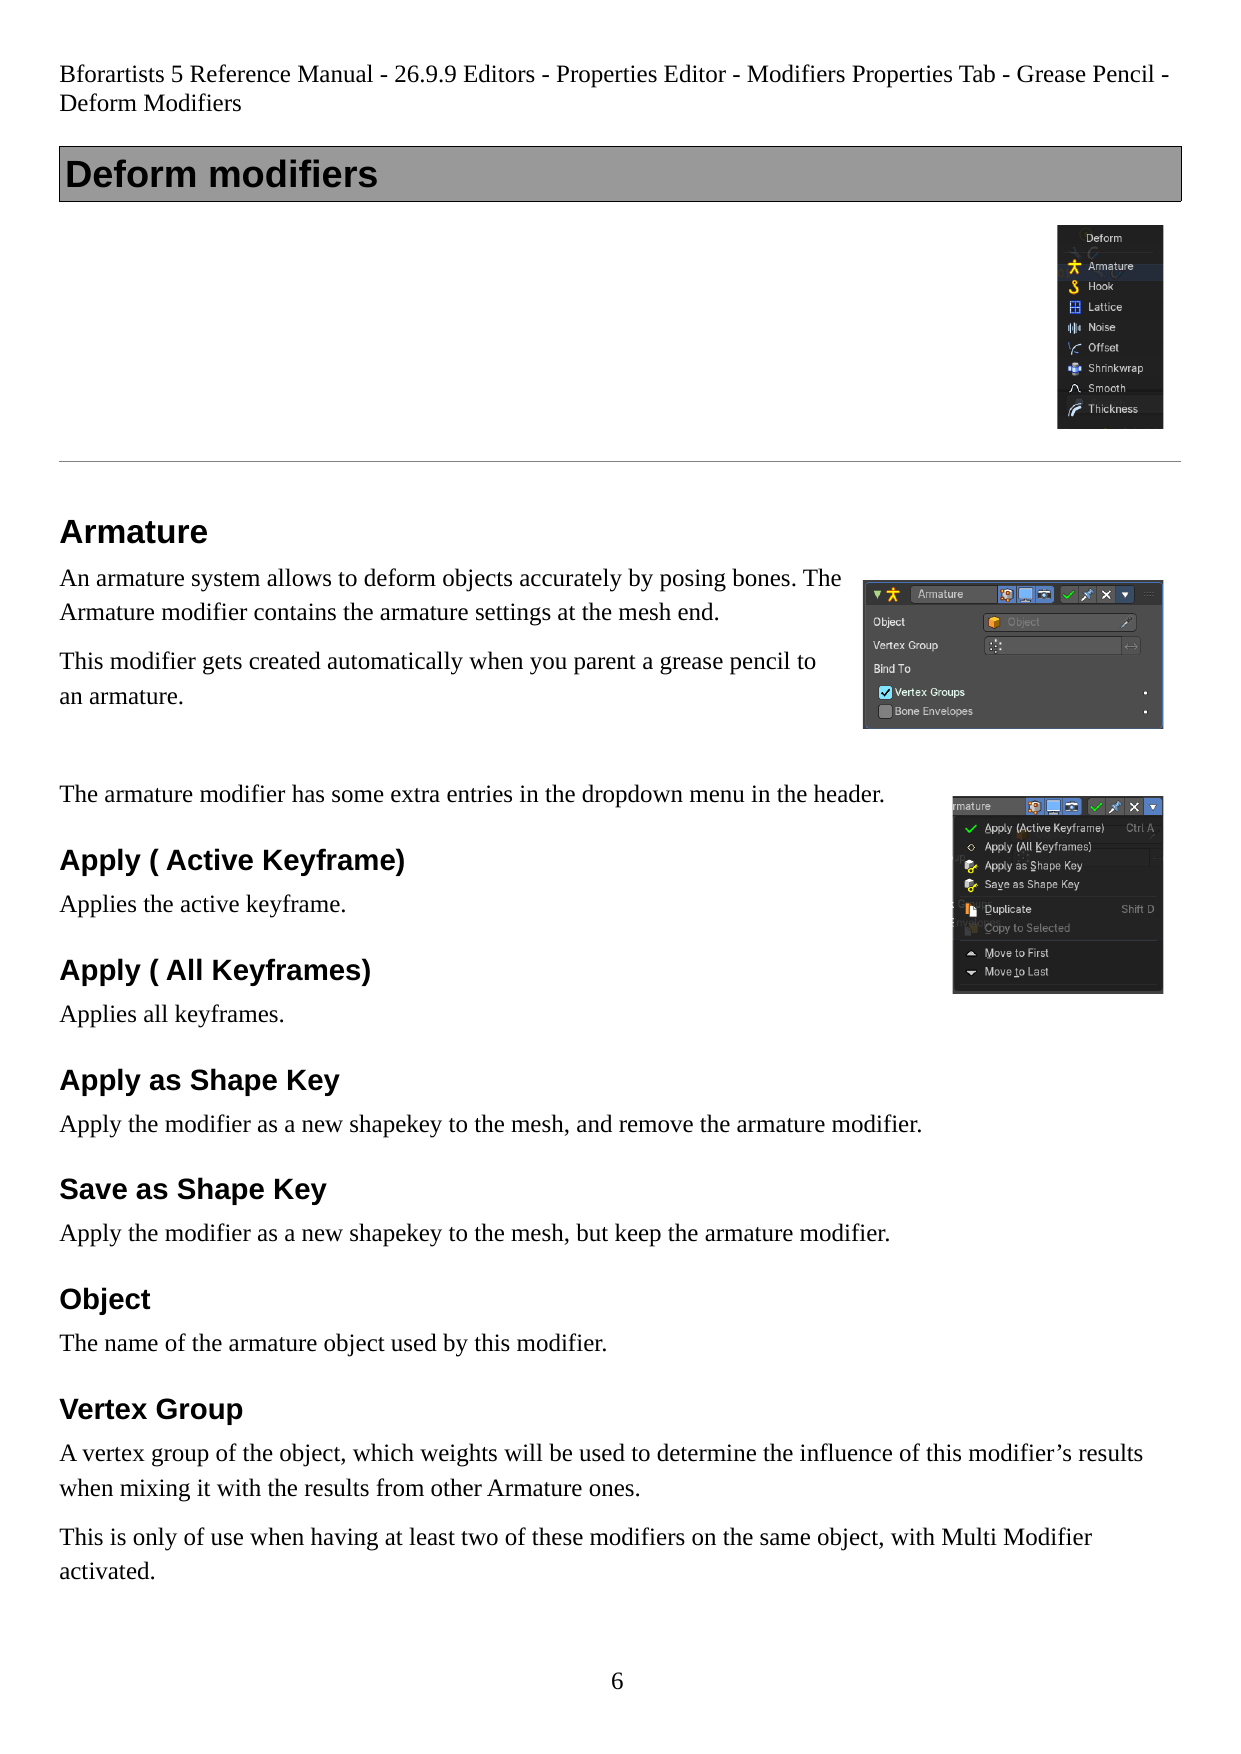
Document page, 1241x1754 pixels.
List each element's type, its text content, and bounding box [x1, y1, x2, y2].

subtitle [1164, 952, 1181, 986]
text Apply the modifier as a new shapekey to the mesh, and remove the armature modifier. [59, 1109, 1181, 1137]
picture [1057, 225, 1164, 429]
text A vertex group of the object, which weights will be used to determine the influence of this modifier’s results when mixing it with the results from other Armature ones. [59, 1438, 1181, 1502]
text The armature modifier has some extra entries in the dropdown menu in the header. [59, 779, 1181, 808]
subtitle Vertex Group [59, 1392, 1181, 1426]
text The name of the armature object used by this modifier. [59, 1328, 1181, 1357]
subtitle Apply as Shape Key [59, 1062, 1181, 1096]
subtitle Save as Shape Key [59, 1172, 1181, 1206]
text This modifier gets created automatically when you parent a grease pencil to an armature. [59, 646, 862, 709]
text Applies all keyframes. [59, 999, 1181, 1027]
text Apply the modifier as a new shapekey to the mesh, but keep the armature modifier. [59, 1218, 1181, 1247]
subtitle Apply ( Active Keyframe) [59, 843, 952, 876]
text An armature system allows to deform objects accurately by posing bones. The Armature modifier contains the armature settings at the mesh end. [59, 563, 1181, 626]
text Applies the active keyframe. [59, 889, 952, 918]
subtitle Armature [59, 512, 1181, 550]
subtitle [1164, 843, 1181, 876]
text This is only of use when having at least two of these modifiers on the same object, with Multi Modifier activated. [59, 1522, 1181, 1585]
picture [862, 580, 1164, 729]
picture [952, 796, 1164, 994]
subtitle Apply ( All Keyframes) [59, 952, 952, 986]
subtitle Object [59, 1282, 1181, 1316]
table_header Deform modifiers [60, 147, 1181, 201]
